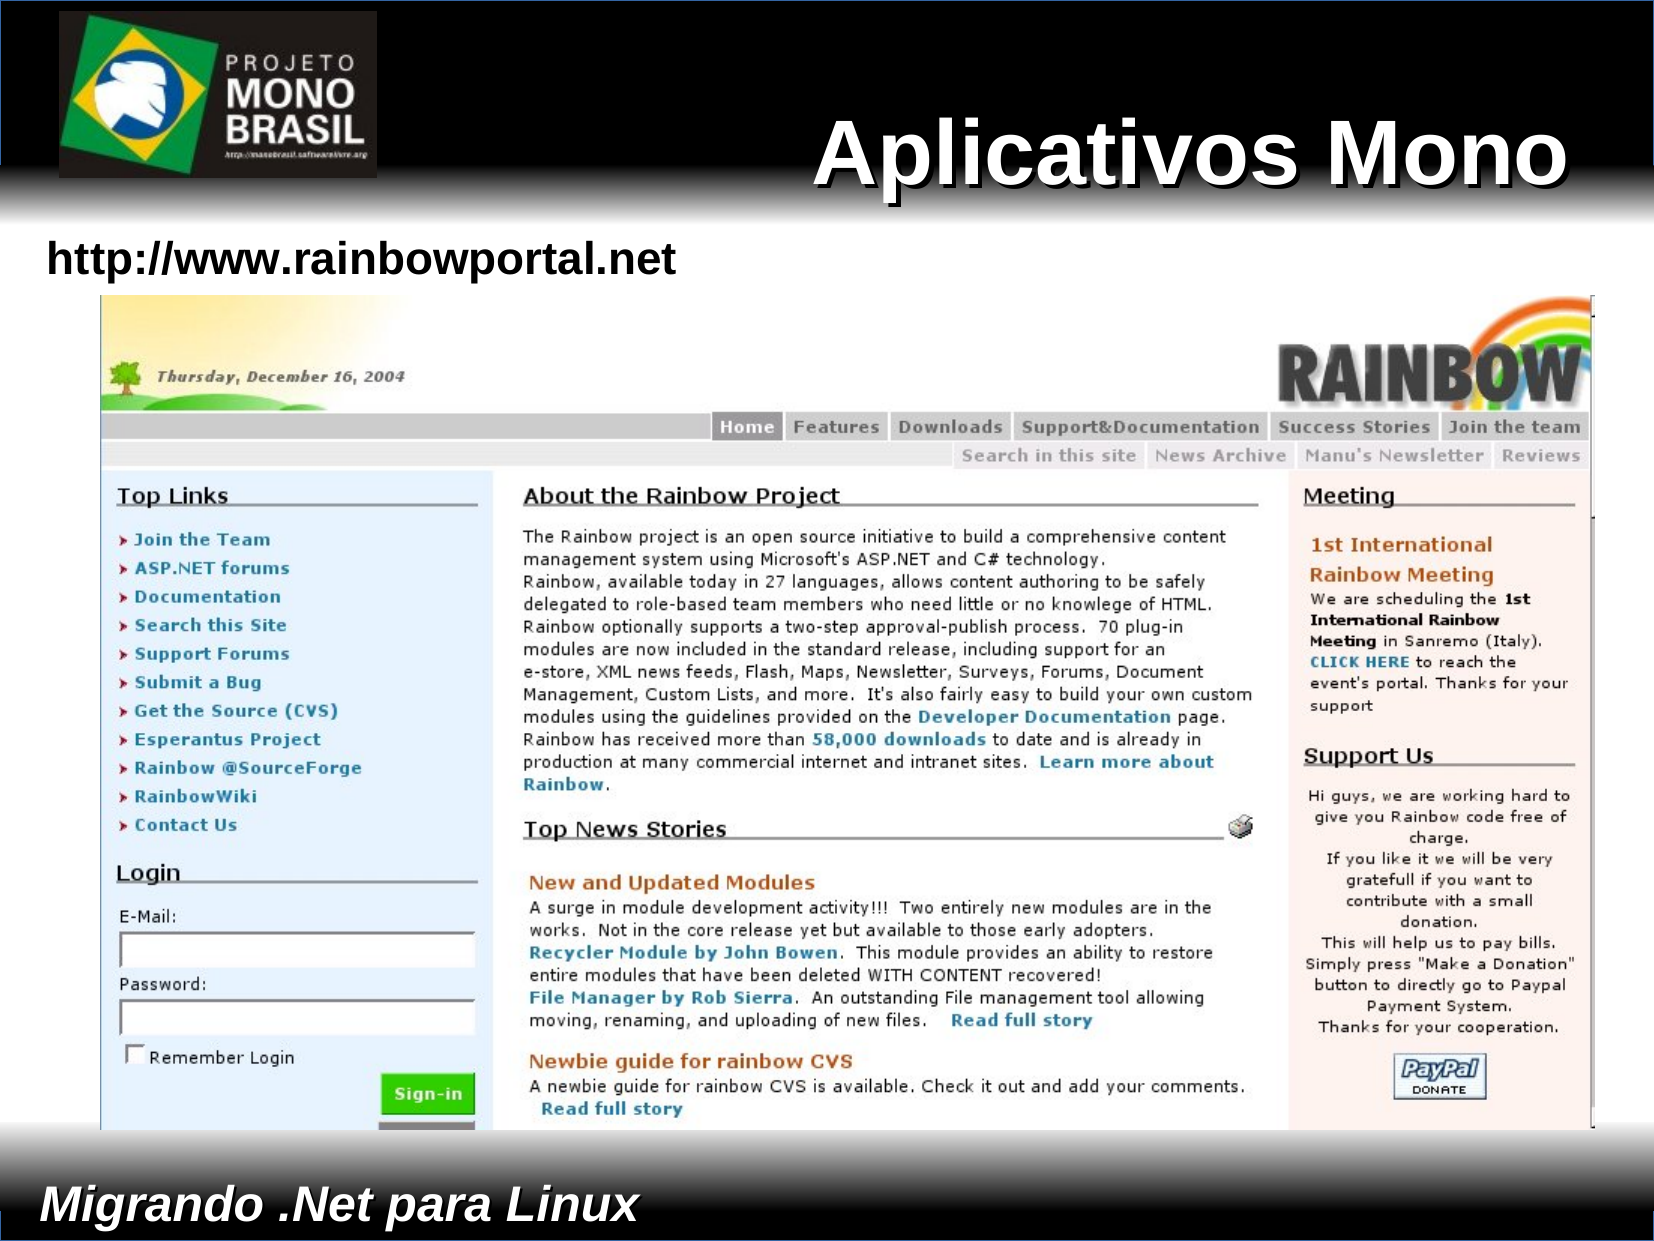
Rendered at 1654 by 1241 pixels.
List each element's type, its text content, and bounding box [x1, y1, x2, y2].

text_box Migrando .Net para Linux [24, 1169, 547, 1241]
title Aplicativos Mono [82, 49, 1571, 257]
picture [59, 11, 377, 178]
text_box http://www.rainbowportal.net [32, 225, 799, 300]
picture [100, 295, 1595, 1130]
